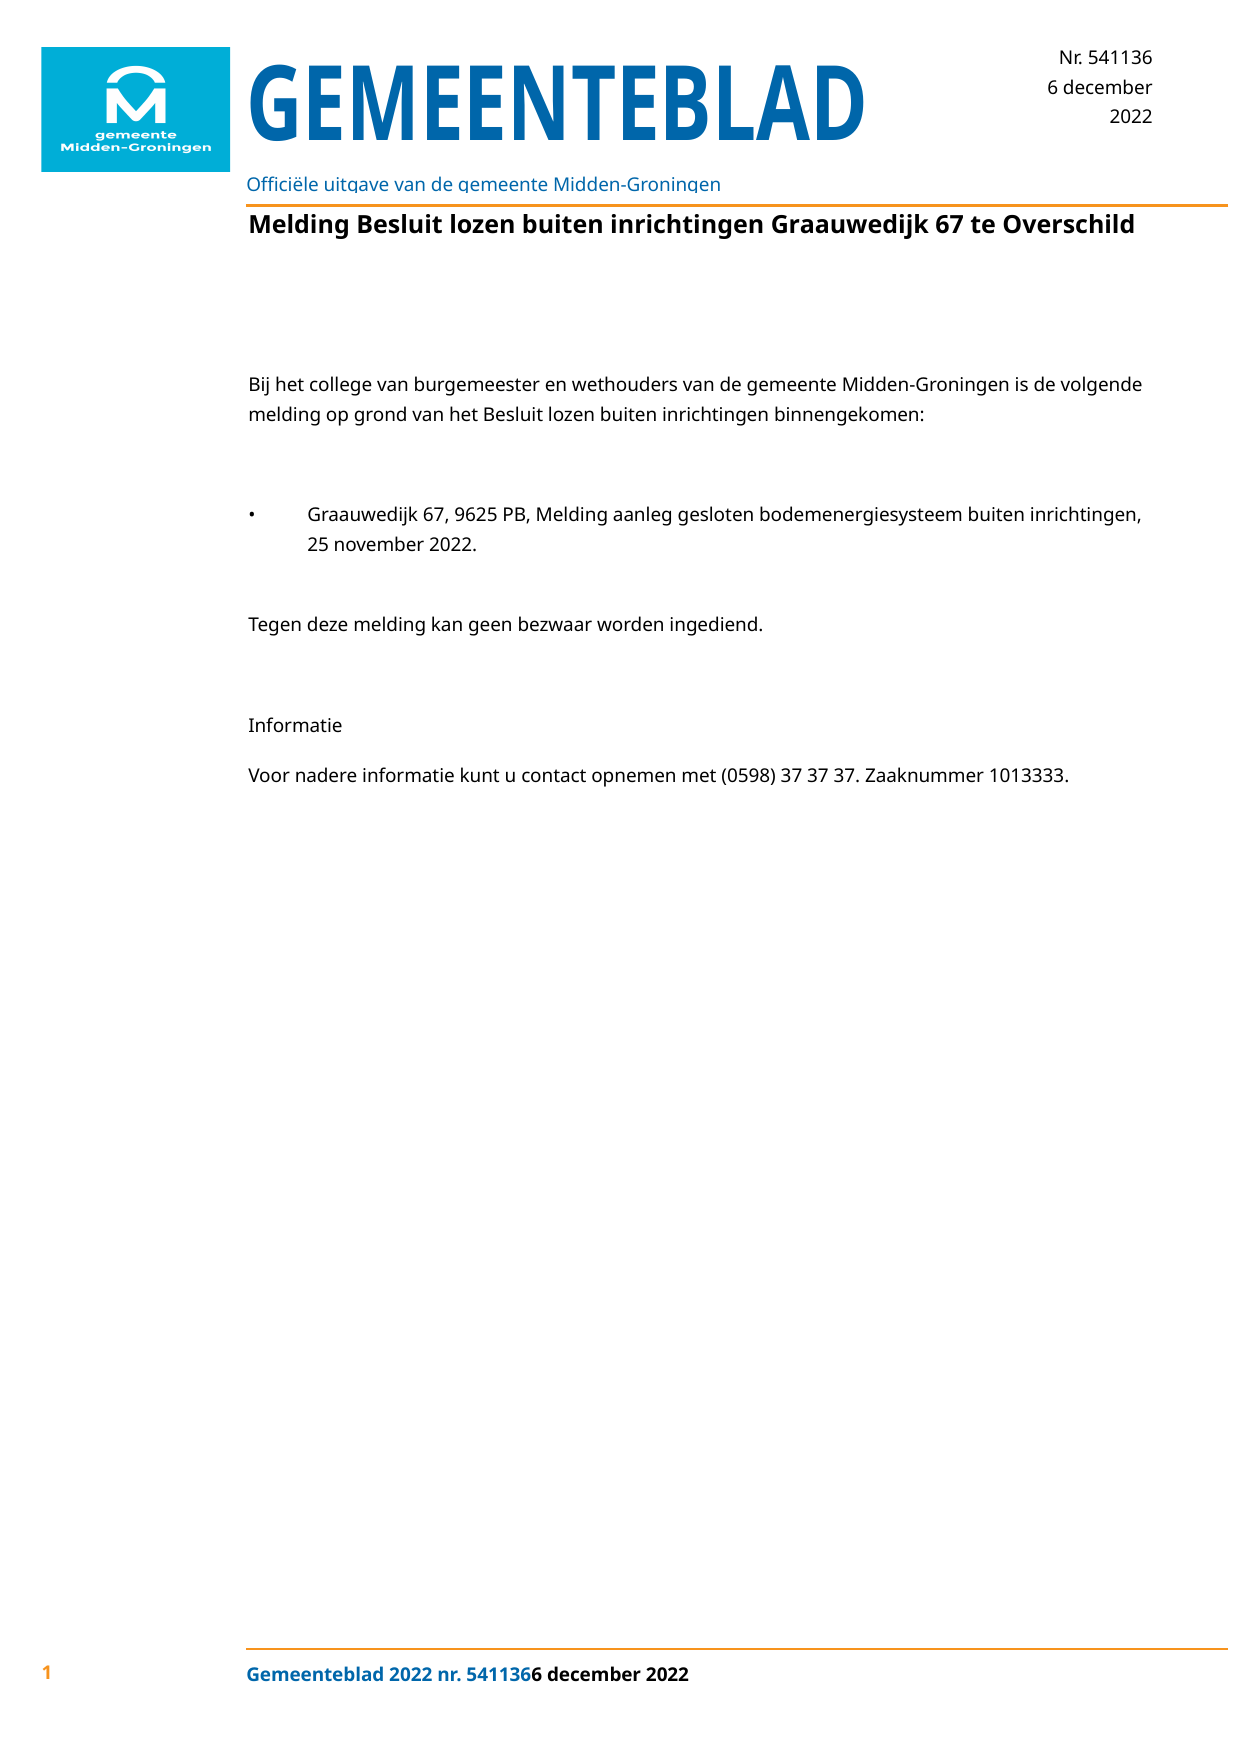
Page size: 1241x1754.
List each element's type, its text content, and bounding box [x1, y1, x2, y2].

text Voor nadere informatie kunt u contact opnemen met (0598) 37 37 37. Zaaknummer 1013333. [248, 762, 1152, 788]
text Melding Besluit lozen buiten inrichtingen Graauwedijk 67 te Overschild [248, 207, 1152, 241]
picture [108, 66, 164, 82]
picture [184, 146, 190, 153]
text Tegen deze melding kan geen bezwaar worden ingediend. [248, 611, 1152, 637]
picture [107, 89, 165, 122]
text Informatie [248, 712, 1152, 738]
list Graauwedijk 67, 9625 PB, Melding aanleg gesloten bodemenergiesysteem buiten inrichtingen, 25 november 2022. [248, 502, 1152, 557]
text Bij het college van burgemeester en wethouders van de gemeente Midden-Groningen is de volgende melding op grond van het Besluit lozen buiten inrichtingen binnengekomen: [248, 371, 1152, 426]
